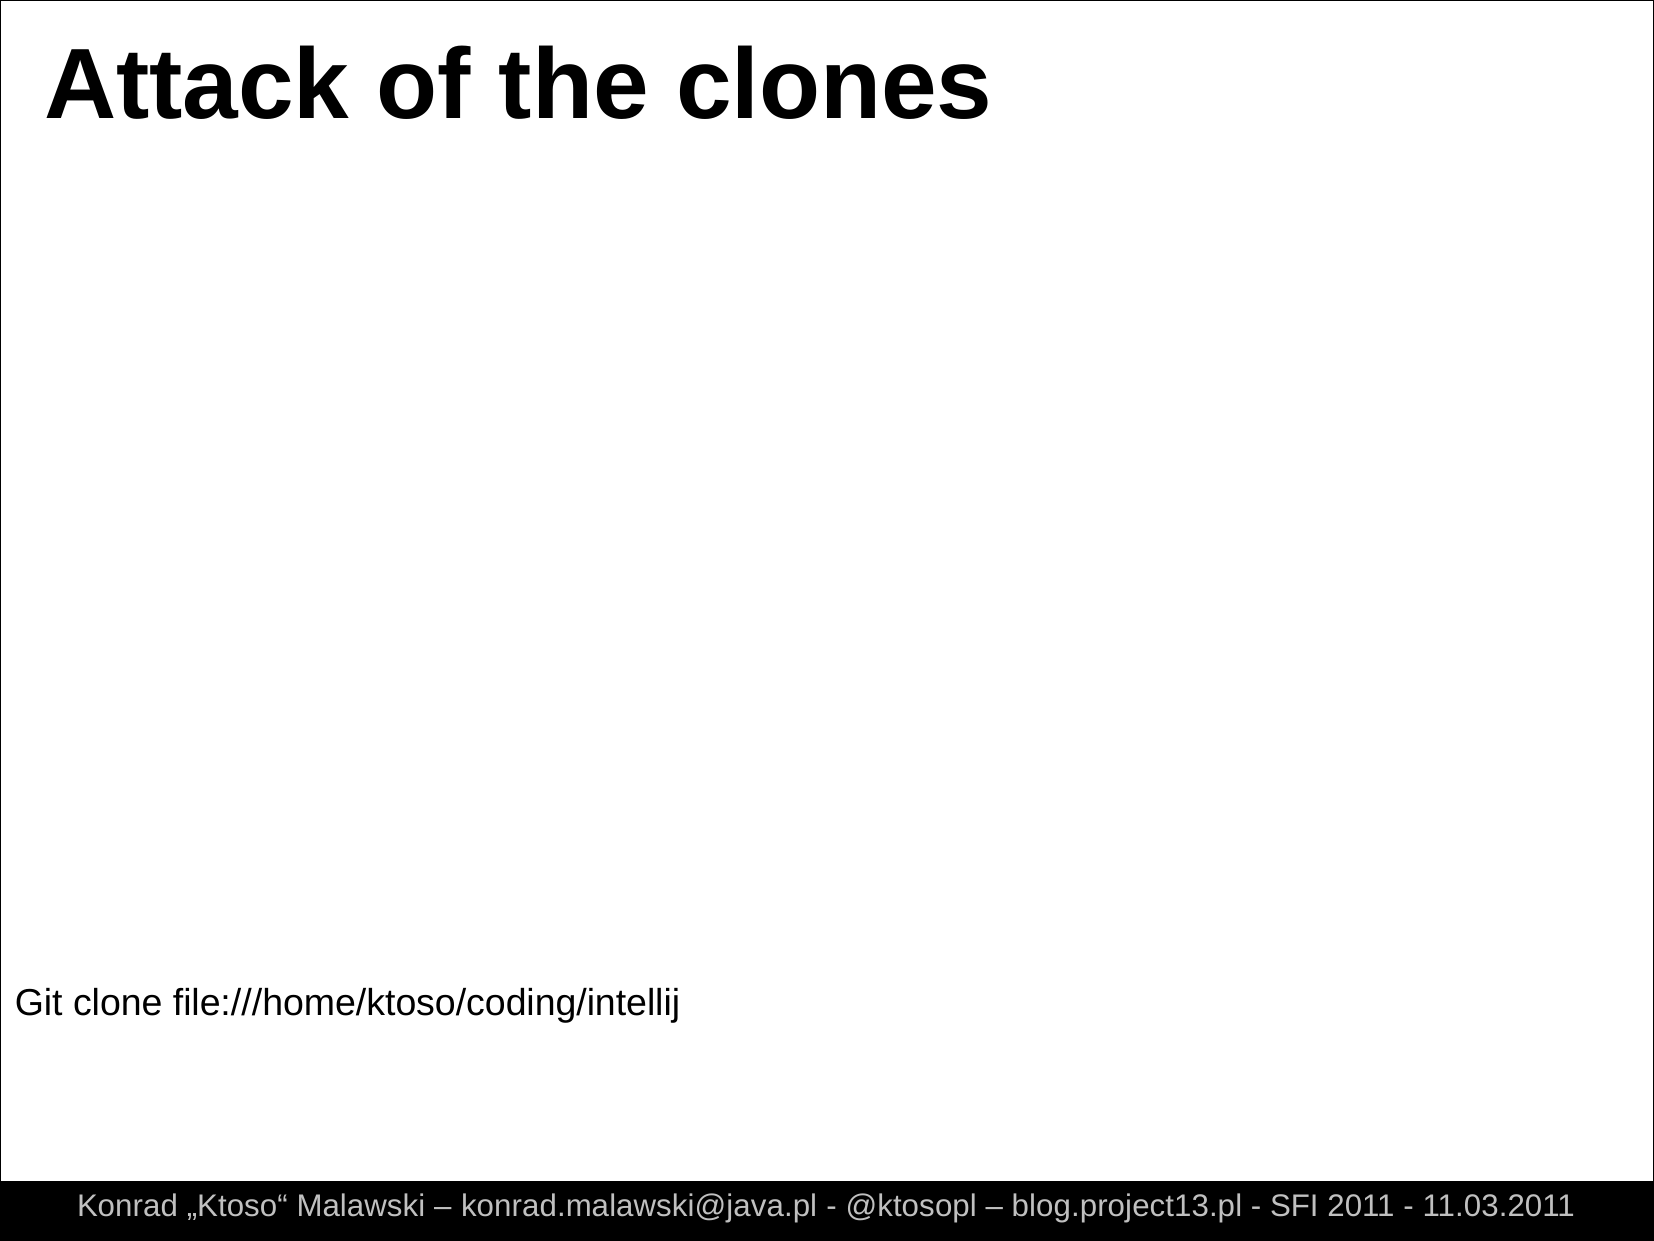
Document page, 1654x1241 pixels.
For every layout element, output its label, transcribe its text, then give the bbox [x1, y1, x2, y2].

text_box Attack of the clones [29, 21, 1625, 148]
text_box Git clone file:///home/ktoso/coding/intellij [0, 974, 1595, 1032]
text_box Konrad „Ktoso“ Malawski – konrad.malawski@java.pl - @ktosopl – blog.project13.pl - SFI 2011 - 11.03.2011 [0, 1181, 1654, 1238]
